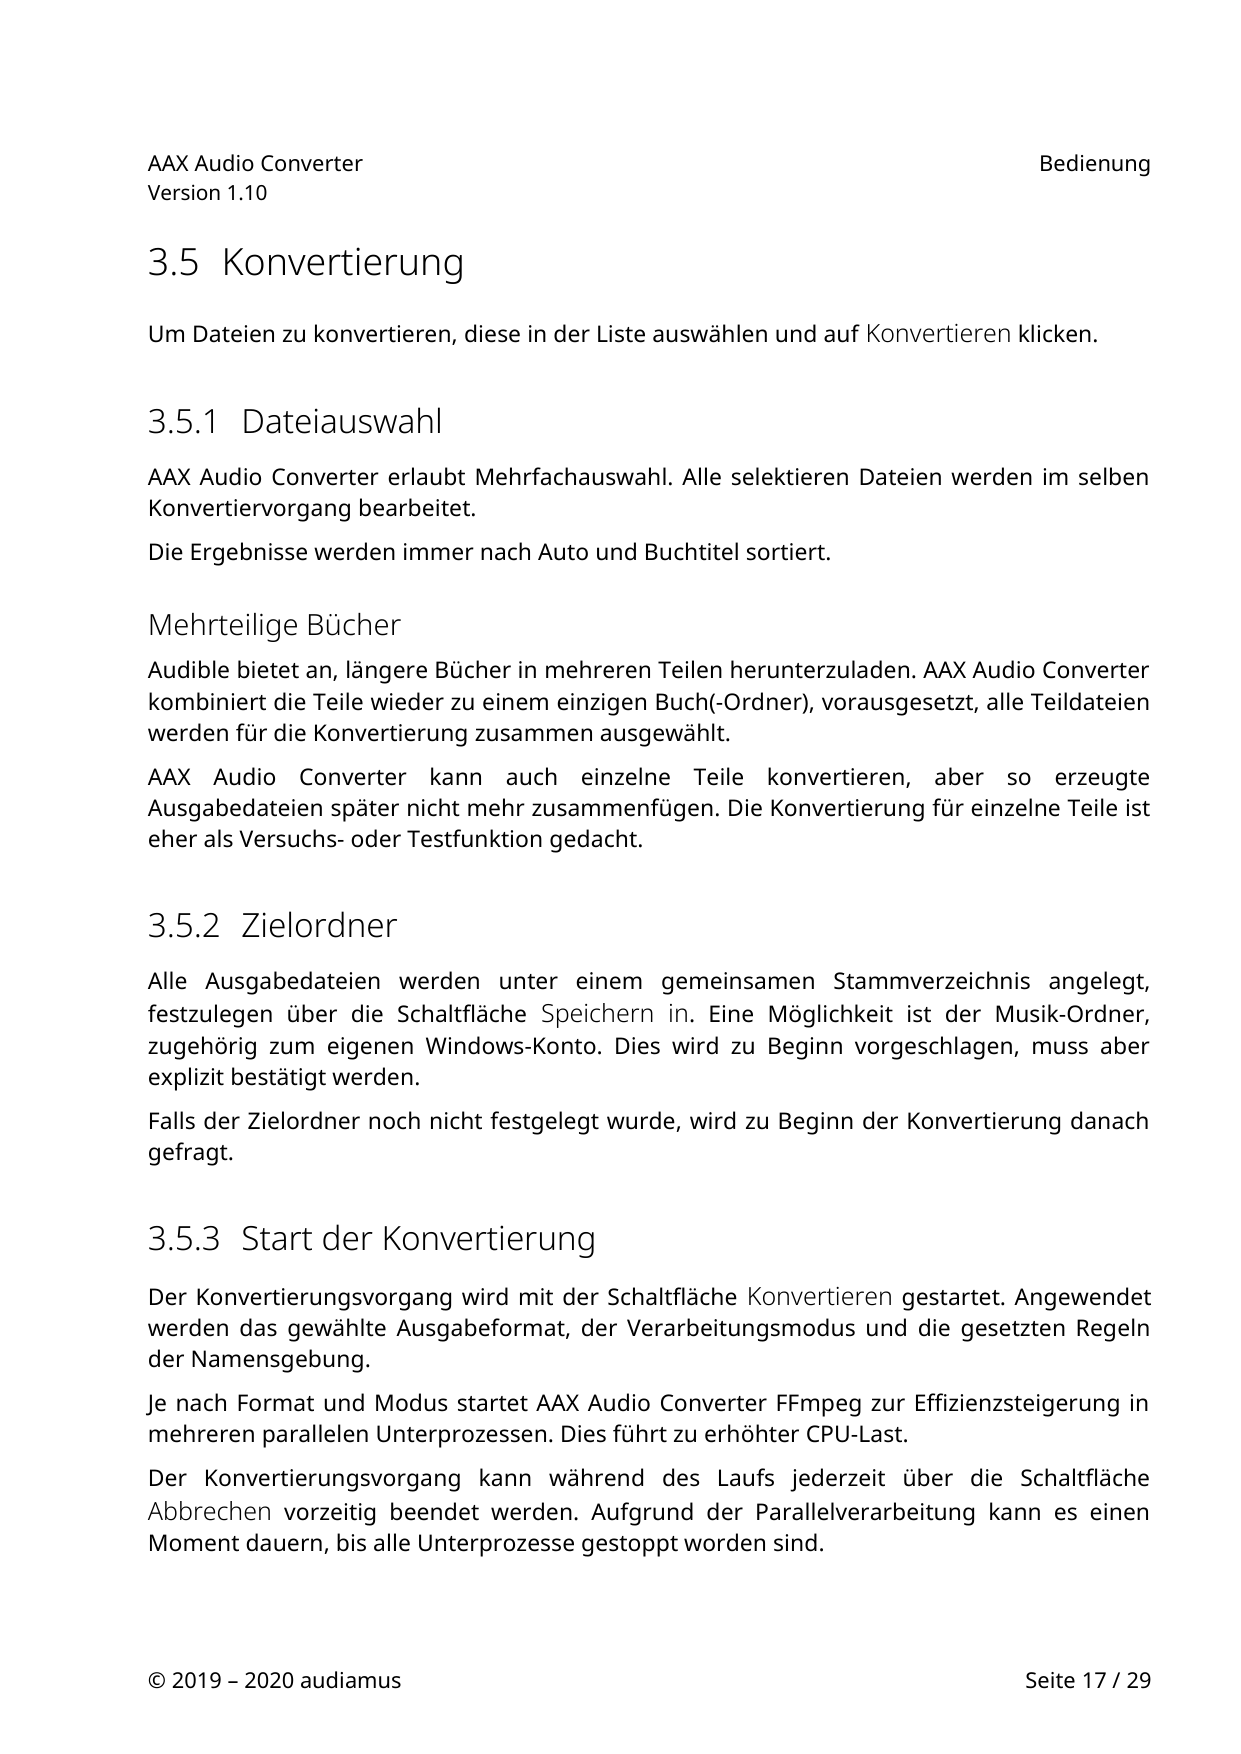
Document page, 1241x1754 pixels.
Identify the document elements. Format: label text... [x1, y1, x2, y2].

subtitle Konvertierung [148, 235, 1152, 286]
text Audible bietet an, längere Bücher in mehreren Teilen herunterzuladen. AAX Audio Converter kombiniert die Teile wieder zu einem einzigen Buch(-Ordner), vorausgesetzt, alle Teildateien werden für die Konvertierung zusammen ausgewählt. [148, 654, 1152, 748]
text Um Dateien zu konvertieren, diese in der Liste auswählen und auf Konvertieren klicken. [148, 316, 1152, 350]
text Je nach Format und Modus startet AAX Audio Converter FFmpeg zur Effizienzsteigerung in mehreren parallelen Unterprozessen. Dies führt zu erhöhter CPU-Last. [148, 1387, 1152, 1449]
text Der Konvertierungsvorgang kann während des Laufs jederzeit über die Schaltfläche Abbrechen vorzeitig beendet werden. Aufgrund der Parallelverarbeitung kann es einen Moment dauern, bis alle Unterprozesse gestoppt worden sind. [148, 1462, 1152, 1558]
subtitle Mehrteilige Bücher [148, 604, 1152, 644]
subtitle Zielordner [148, 902, 1152, 947]
text AAX Audio Converter kann auch einzelne Teile konvertieren, aber so erzeugte Ausgabedateien später nicht mehr zusammenfügen. Die Konvertierung für einzelne Teile ist eher als Versuchs- oder Testfunktion gedacht. [148, 760, 1152, 854]
subtitle Dateiauswahl [148, 398, 1152, 443]
subtitle Start der Konvertierung [148, 1215, 1152, 1261]
text Alle Ausgabedateien werden unter einem gemeinsamen Stammverzeichnis angelegt, festzulegen über die Schaltfläche Speichern in. Eine Möglichkeit ist der Musik-Ordner, zugehörig zum eigenen Windows-Konto. Dies wird zu Beginn vorgeschlagen, muss aber explizit bestätigt werden. [148, 965, 1152, 1093]
text Die Ergebnisse werden immer nach Auto und Buchtitel sortiert. [148, 535, 1152, 567]
text Der Konvertierungsvorgang wird mit der Schaltfläche Konvertieren gestartet. Angewendet werden das gewählte Ausgabeformat, der Verarbeitungsmodus und die gesetzten Regeln der Namensgebung. [148, 1278, 1152, 1375]
text AAX Audio Converter erlaubt Mehrfachauswahl. Alle selektieren Dateien werden im selben Konvertiervorgang bearbeitet. [148, 461, 1152, 523]
text Falls der Zielordner noch nicht festgelegt wurde, wird zu Beginn der Konvertierung danach gefragt. [148, 1105, 1152, 1167]
